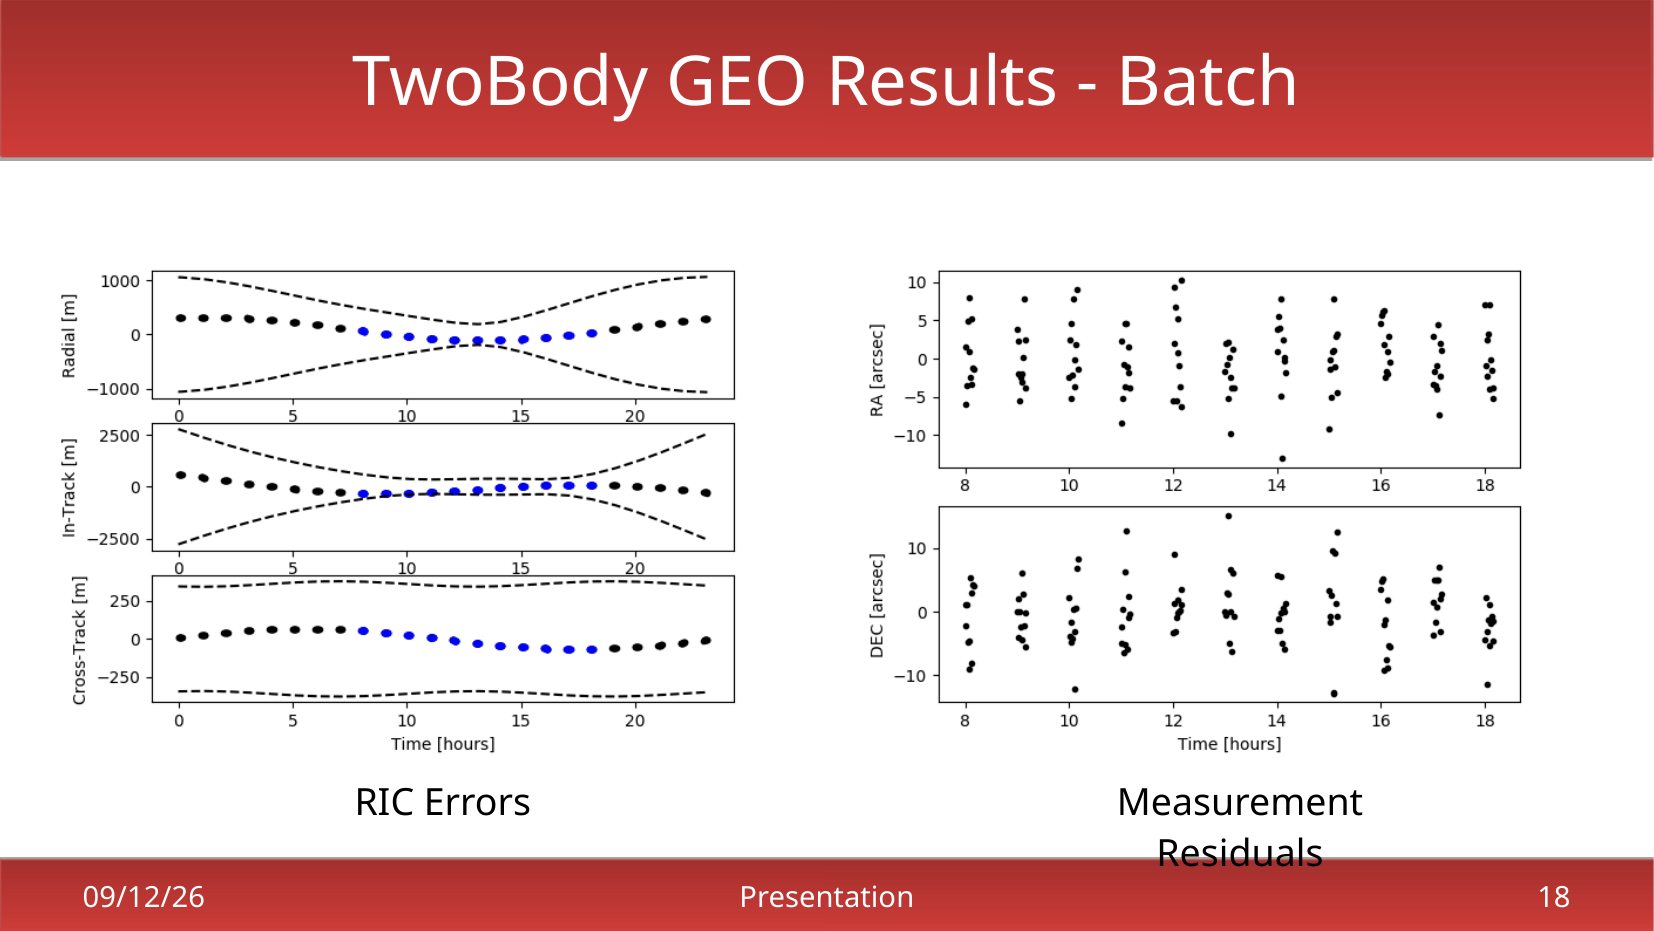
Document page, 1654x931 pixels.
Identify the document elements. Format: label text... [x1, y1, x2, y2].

picture [845, 204, 1595, 764]
picture [1234, 857, 1245, 864]
picture [0, 857, 1654, 931]
text_box RIC Errors [236, 767, 650, 830]
picture [1257, 857, 1268, 864]
picture [1279, 857, 1289, 864]
text_box Measurement Residuals [1033, 767, 1447, 830]
picture [58, 204, 809, 764]
title TwoBody GEO Results - Batch [59, 23, 1595, 133]
picture [0, 0, 1654, 161]
